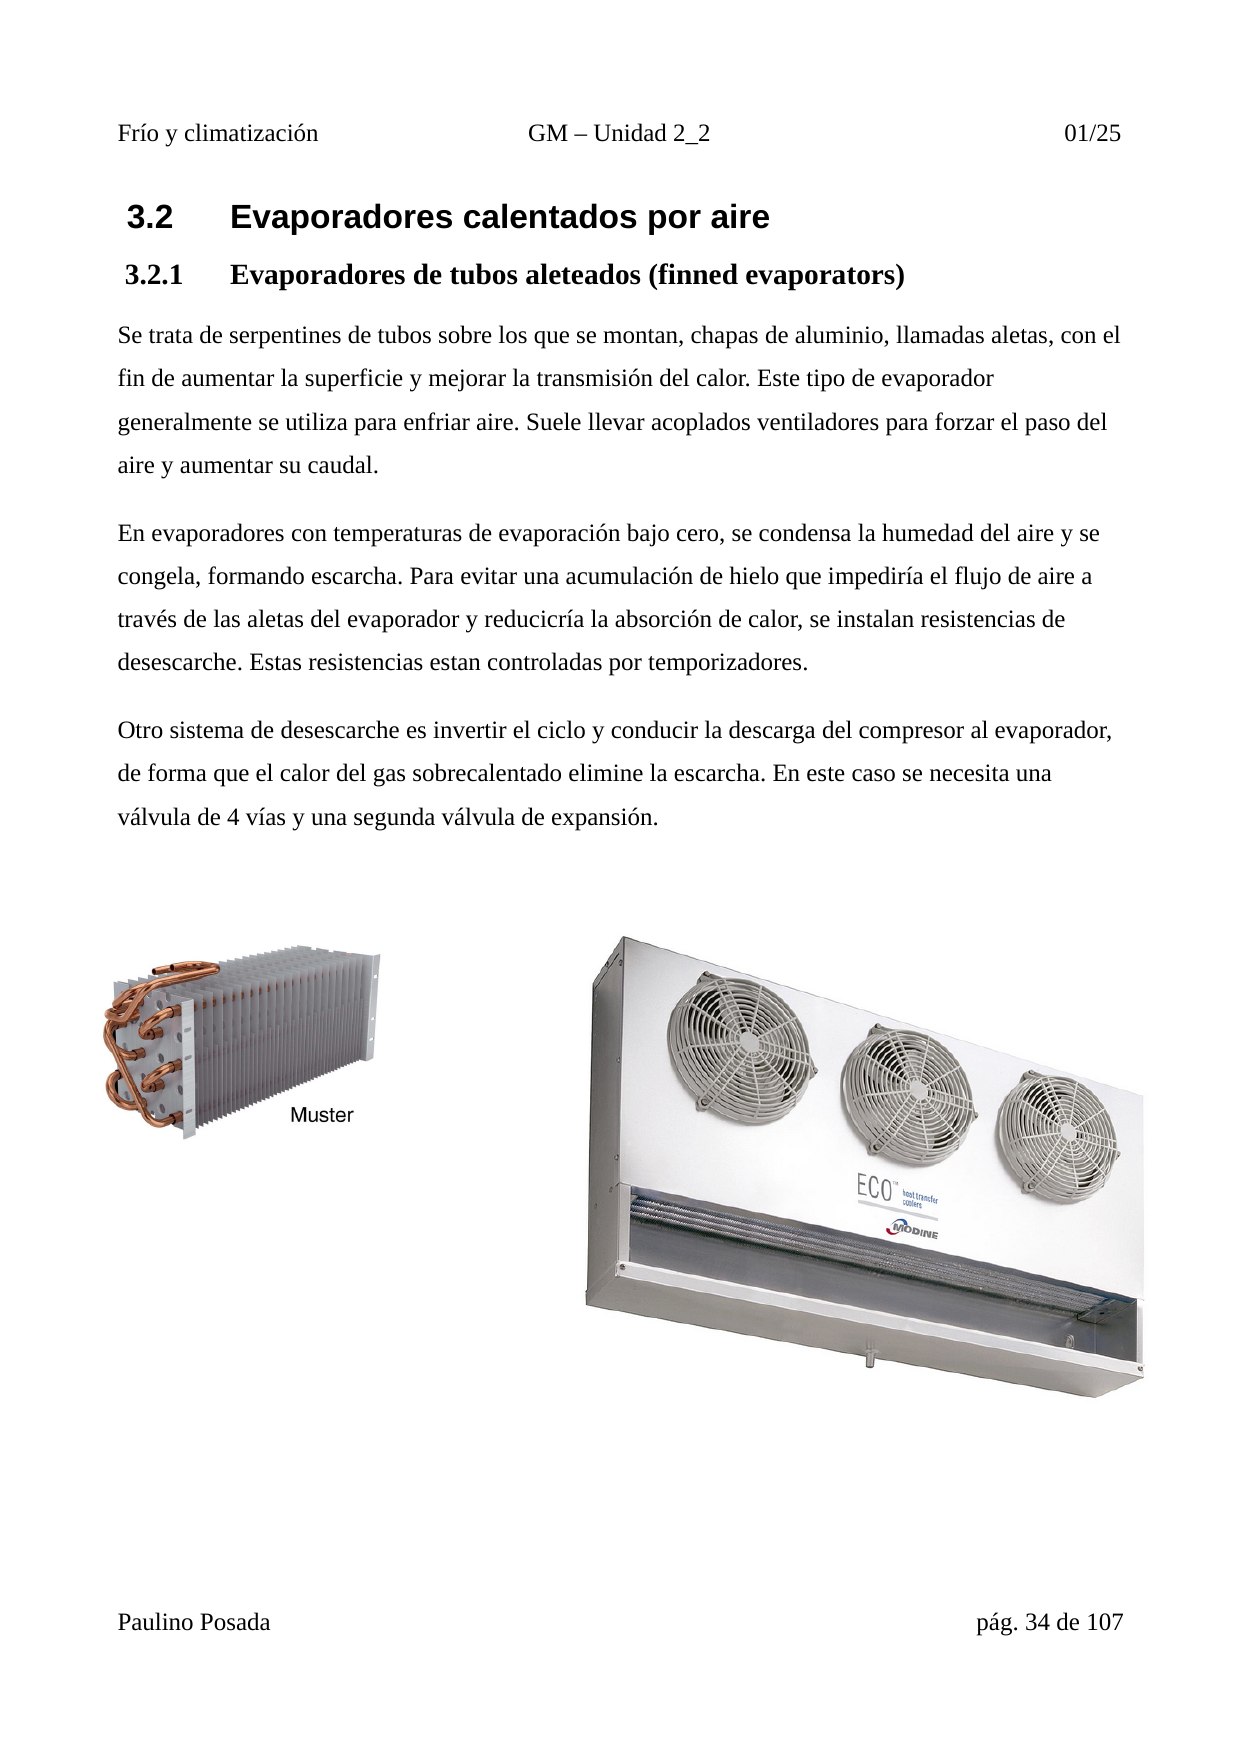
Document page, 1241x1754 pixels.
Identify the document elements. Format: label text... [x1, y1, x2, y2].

picture [563, 924, 1155, 1440]
text Se trata de serpentines de tubos sobre los que se montan, chapas de aluminio, llamadas aletas, con el fin de aumentar la superficie y mejorar la transmisión del calor. Este tipo de evaporador generalmente se utiliza para enfriar aire. Suele llevar acoplados ventiladores para forzar el paso del aire y aumentar su caudal. [117, 320, 1123, 478]
picture [93, 893, 389, 1189]
subtitle Evaporadores calentados por aire [117, 197, 1123, 236]
subtitle Evaporadores de tubos aleteados (finned evaporators) [117, 257, 1123, 290]
text Otro sistema de desescarche es invertir el ciclo y conducir la descarga del compresor al evaporador, de forma que el calor del gas sobrecalentado elimine la escarcha. En este caso se necesita una válvula de 4 vías y una segunda válvula de expansión. [117, 715, 1123, 830]
text En evaporadores con temperaturas de evaporación bajo cero, se condensa la humedad del aire y se congela, formando escarcha. Para evitar una acumulación de hielo que impediría el flujo de aire a través de las aletas del evaporador y reducicría la absorción de calor, se instalan resistencias de desescarche. Estas resistencias estan controladas por temporizadores. [117, 518, 1123, 676]
